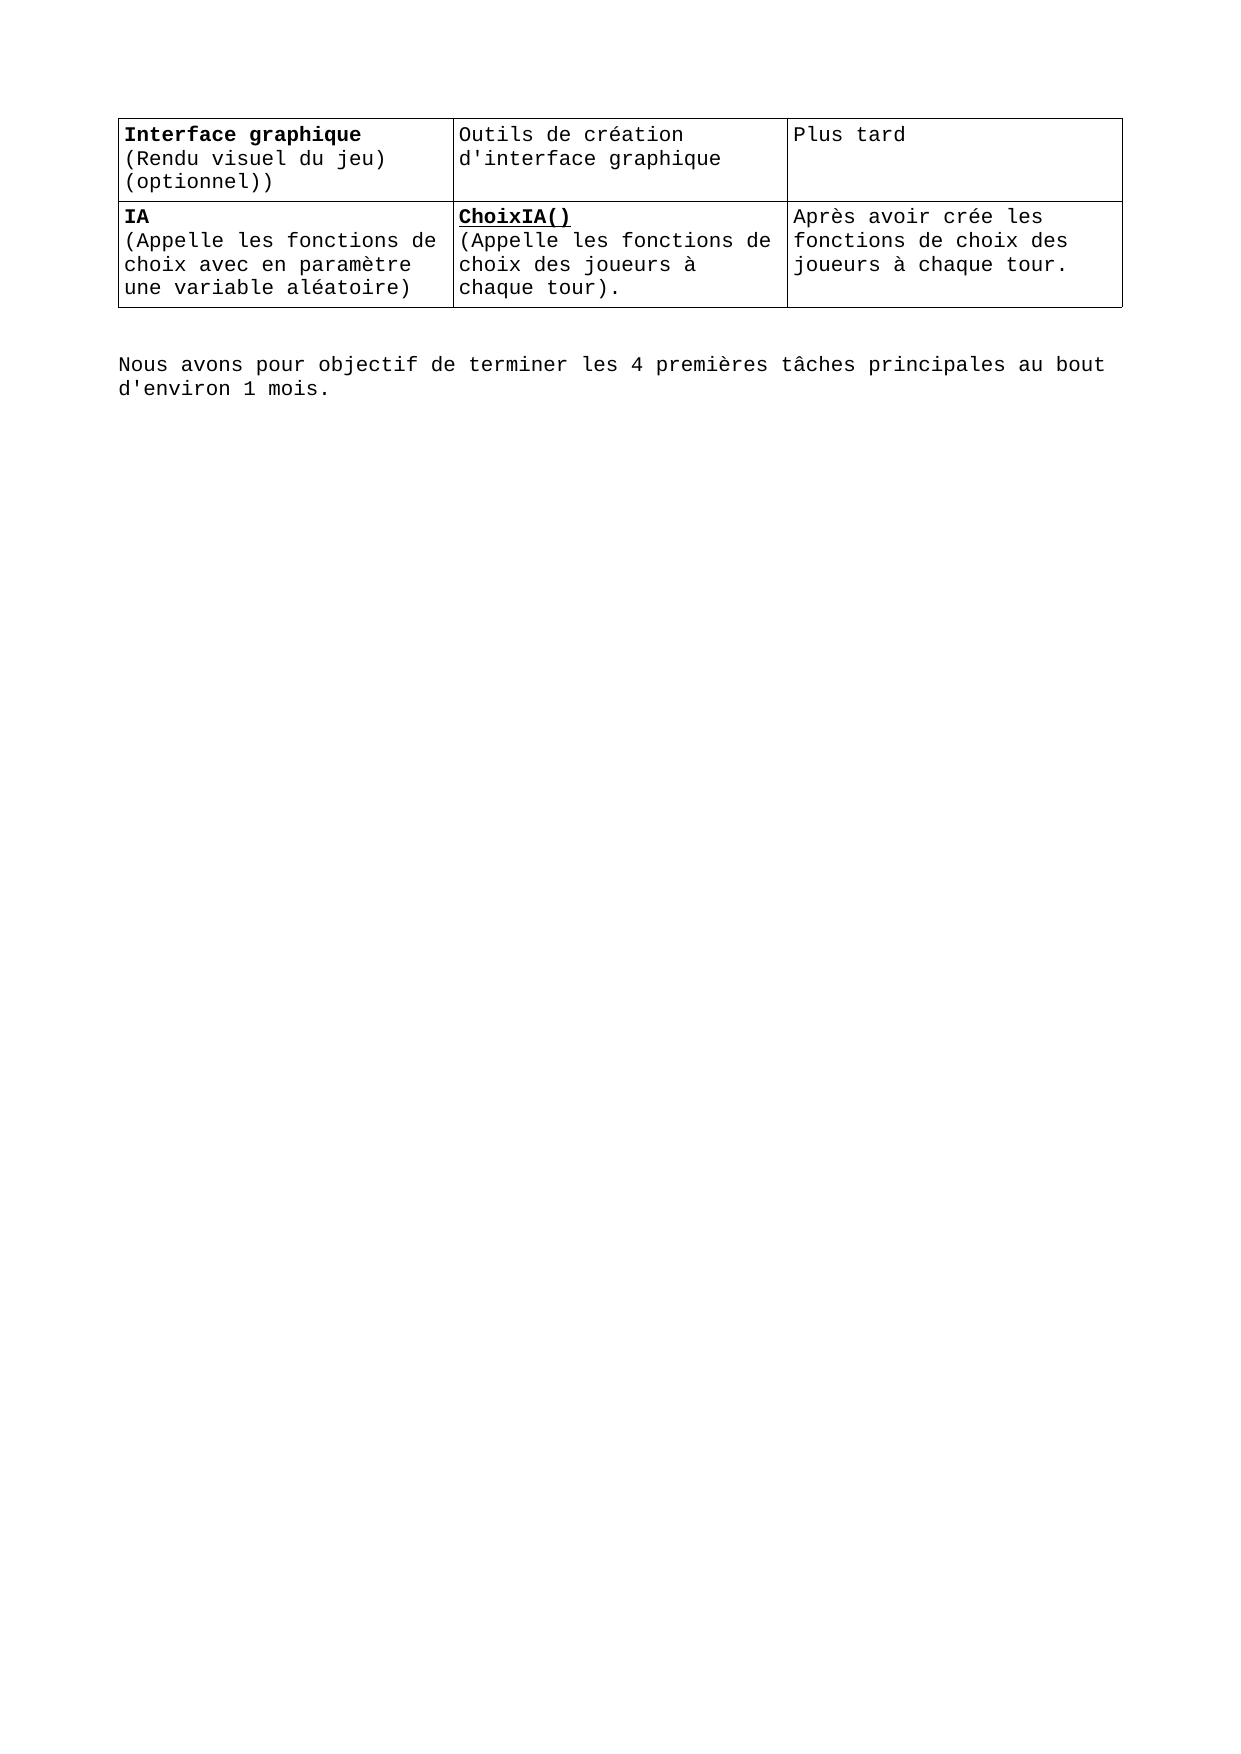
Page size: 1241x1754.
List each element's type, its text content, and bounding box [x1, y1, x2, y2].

table_cell Interface graphique (Rendu visuel du jeu) (optionnel)) [119, 119, 453, 201]
table_cell Plus tard [788, 119, 1122, 201]
table_cell IA (Appelle les fonctions de choix avec en paramètre une variable aléatoire) [119, 202, 453, 307]
table_cell Outils de création d'interface graphique [454, 119, 787, 201]
text Nous avons pour objectif de terminer les 4 premières tâches principales au bout d'environ 1 mois. [118, 354, 1122, 401]
table_cell Après avoir crée les fonctions de choix des joueurs à chaque tour. [788, 202, 1122, 307]
table_cell ChoixIA() (Appelle les fonctions de choix des joueurs à chaque tour). [454, 202, 787, 307]
